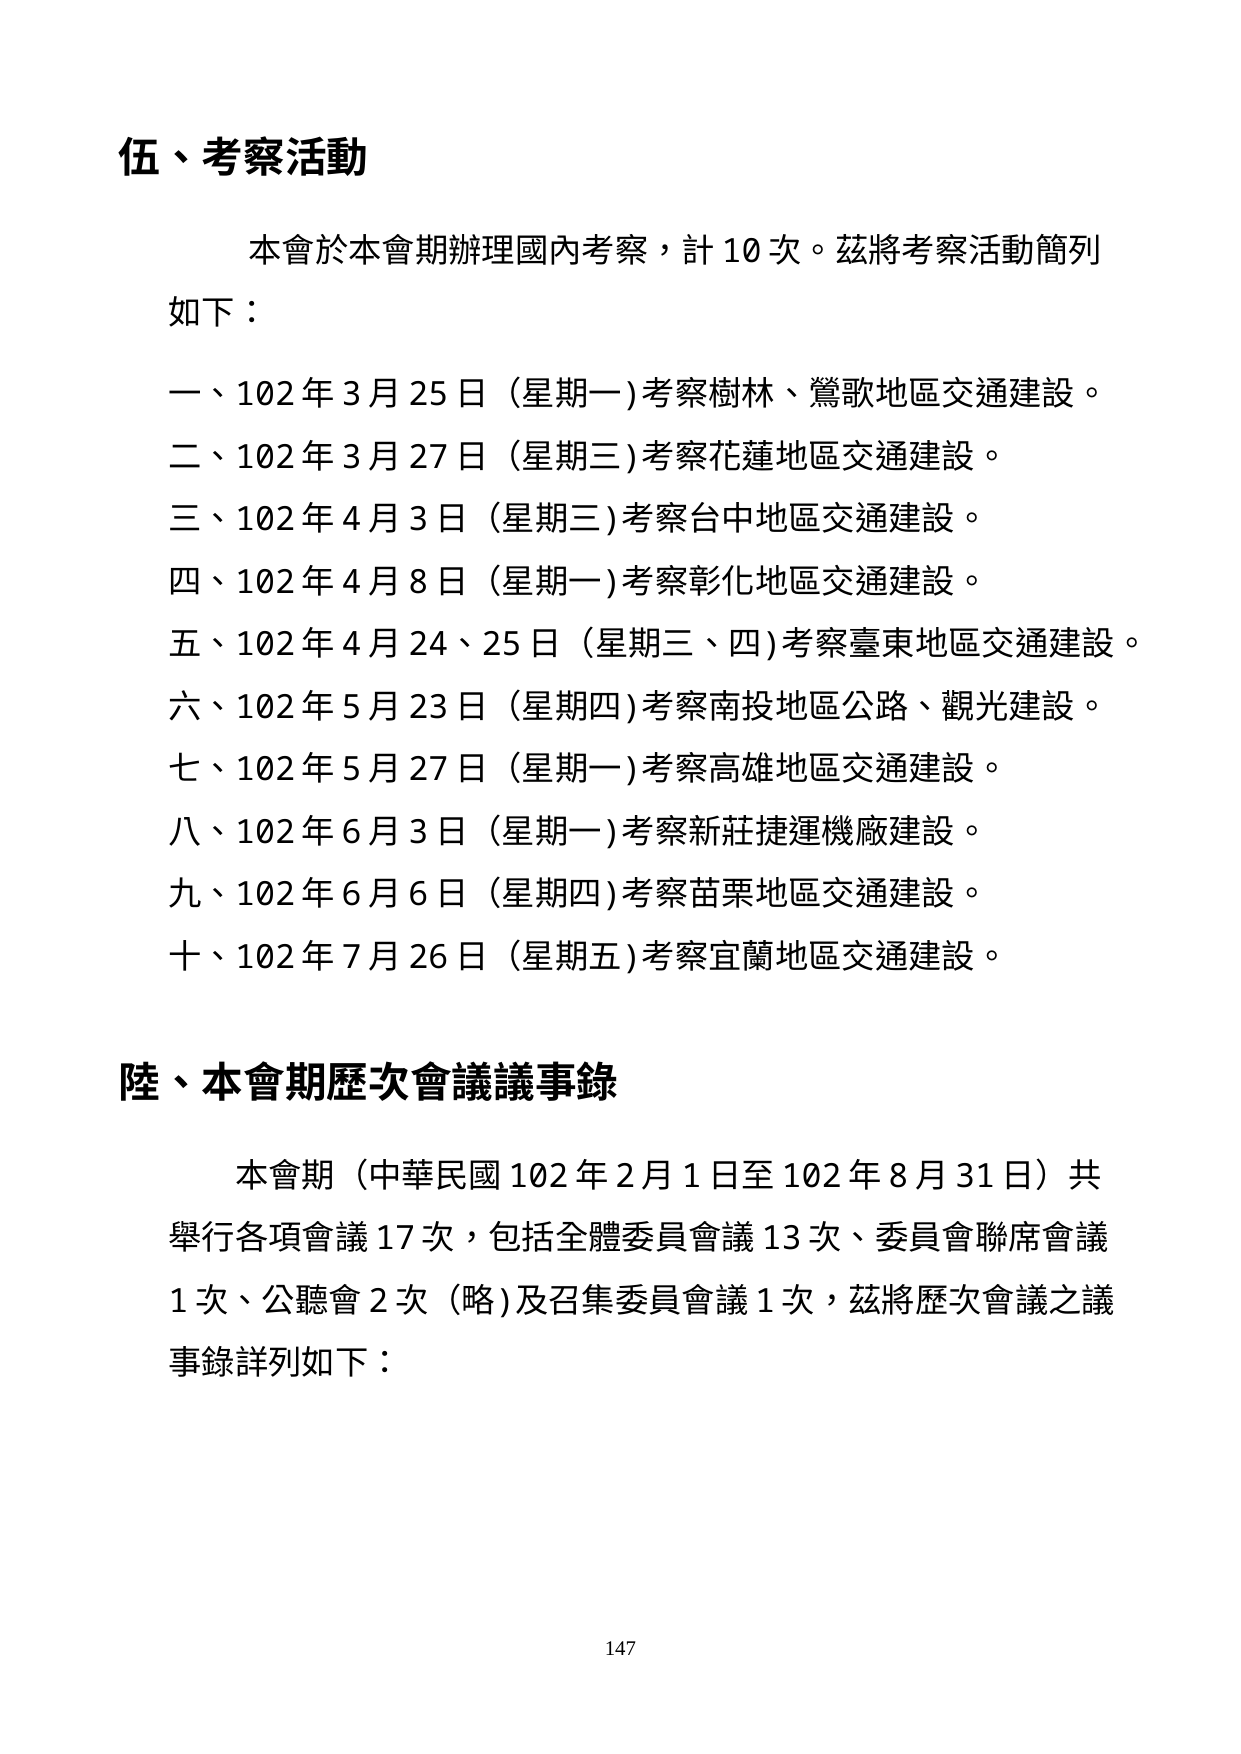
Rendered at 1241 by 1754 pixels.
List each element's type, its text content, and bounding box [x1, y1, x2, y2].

text 本會於本會期辦理國內考察，計10次。茲將考察活動簡列如下： [168, 206, 1122, 331]
text 二、102年3月27日（星期三)考察花蓮地區交通建設。 [168, 412, 1122, 475]
text 九、102年6月6日（星期四)考察苗栗地區交通建設。 [168, 850, 1122, 912]
text 七、102年5月27日（星期一)考察高雄地區交通建設。 [168, 725, 1122, 787]
text 四、102年4月8日（星期一)考察彰化地區交通建設。 [168, 537, 1122, 600]
text 十、102年7月26日（星期五)考察宜蘭地區交通建設。 [168, 912, 1122, 975]
text 一、102年3月25日（星期一)考察樹林、鶯歌地區交通建設。 [168, 350, 1122, 412]
text 陸、本會期歷次會議議事錄 [118, 1037, 1122, 1100]
text 三、102年4月3日（星期三)考察台中地區交通建設。 [168, 475, 1122, 537]
text 六、102年5月23日（星期四)考察南投地區公路、觀光建設。 [168, 662, 1122, 725]
text 八、102年6月3日（星期一)考察新莊捷運機廠建設。 [168, 787, 1122, 850]
text 伍、考察活動 [118, 112, 1122, 175]
text 五、102年4月24、25日（星期三、四)考察臺東地區交通建設。 [168, 600, 1122, 662]
text 本會期（中華民國102年2月1日至102年8月31日）共舉行各項會議17次，包括全體委員會議13次、委員會聯席會議1次、公聽會2次（略)及召集委員會議1次，茲將歷次會議之議事錄詳列如下： [168, 1131, 1122, 1381]
